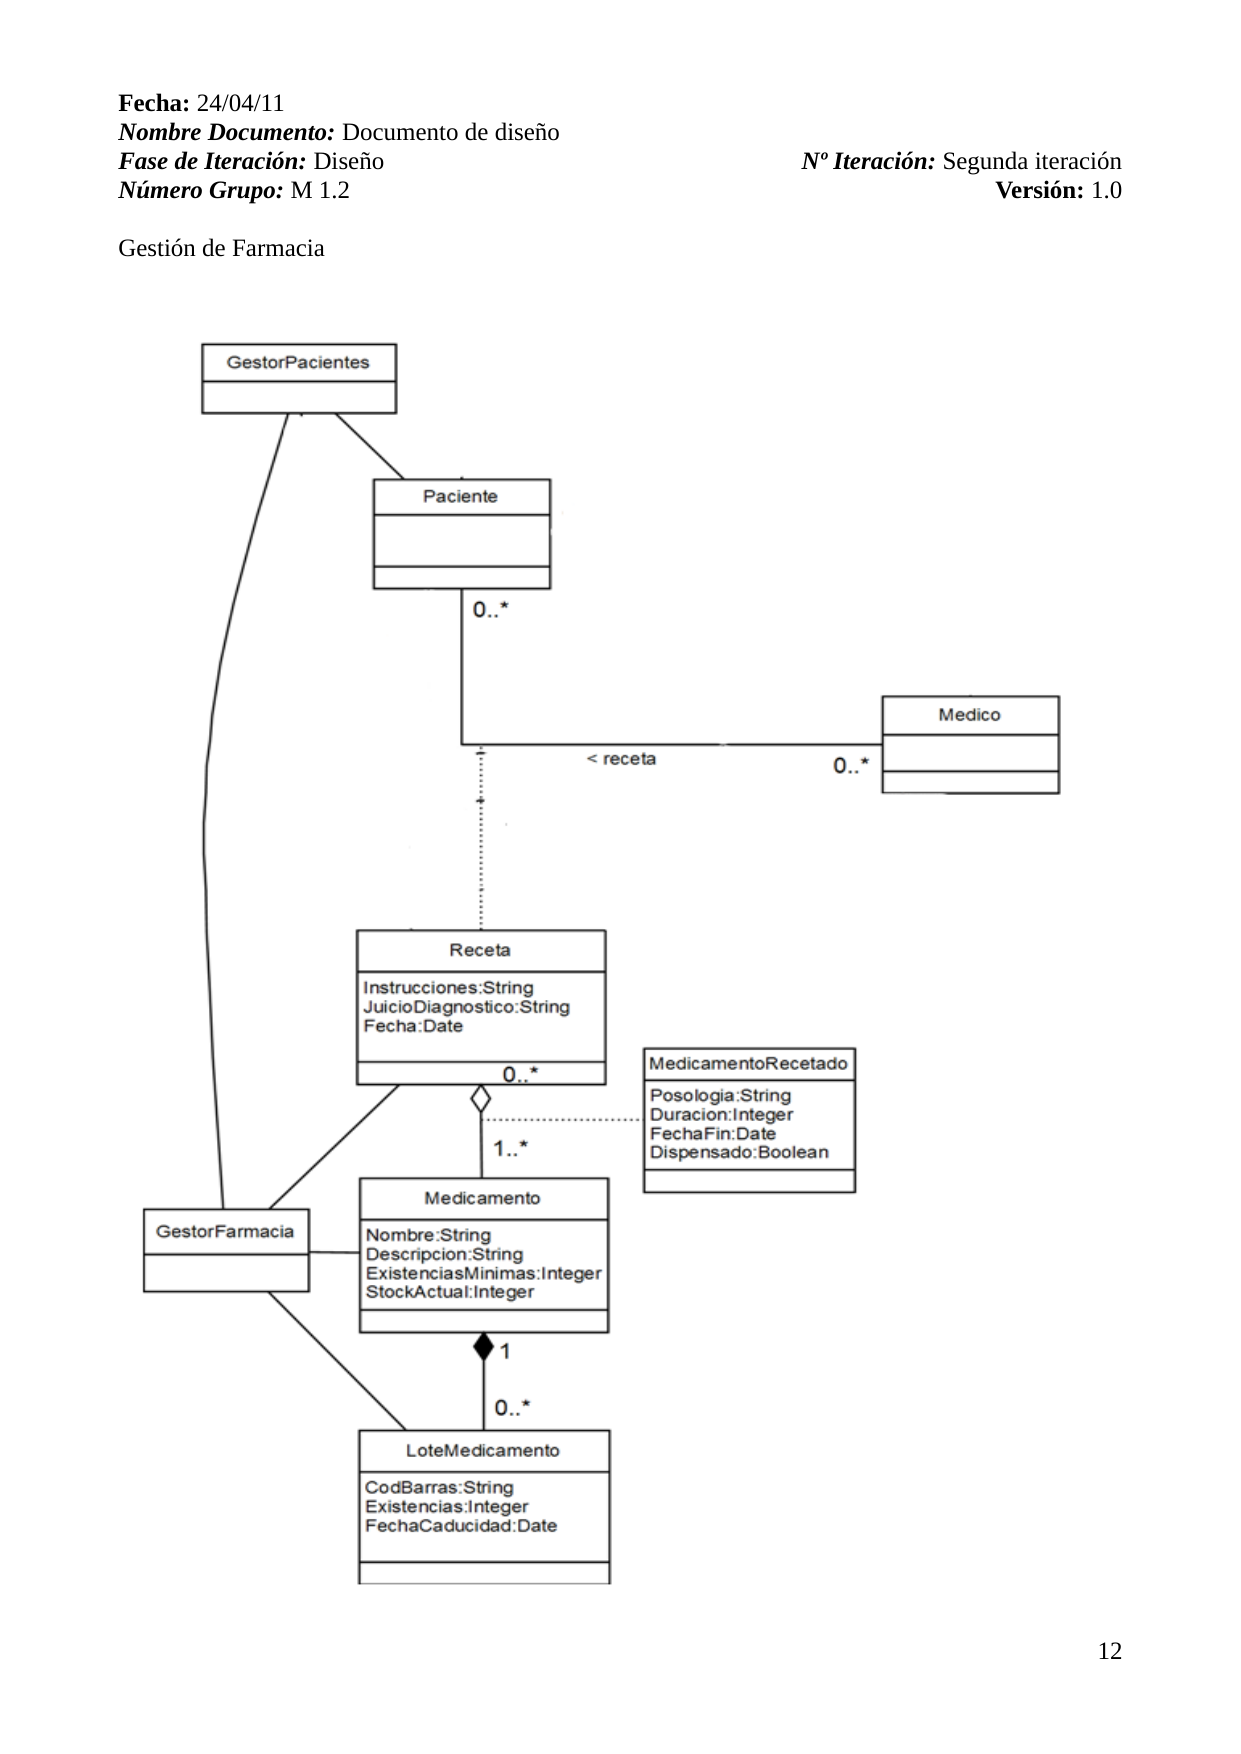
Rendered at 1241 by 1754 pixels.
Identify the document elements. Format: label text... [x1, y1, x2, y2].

text Gestión de Farmacia [118, 233, 1122, 262]
picture [142, 328, 1098, 1586]
